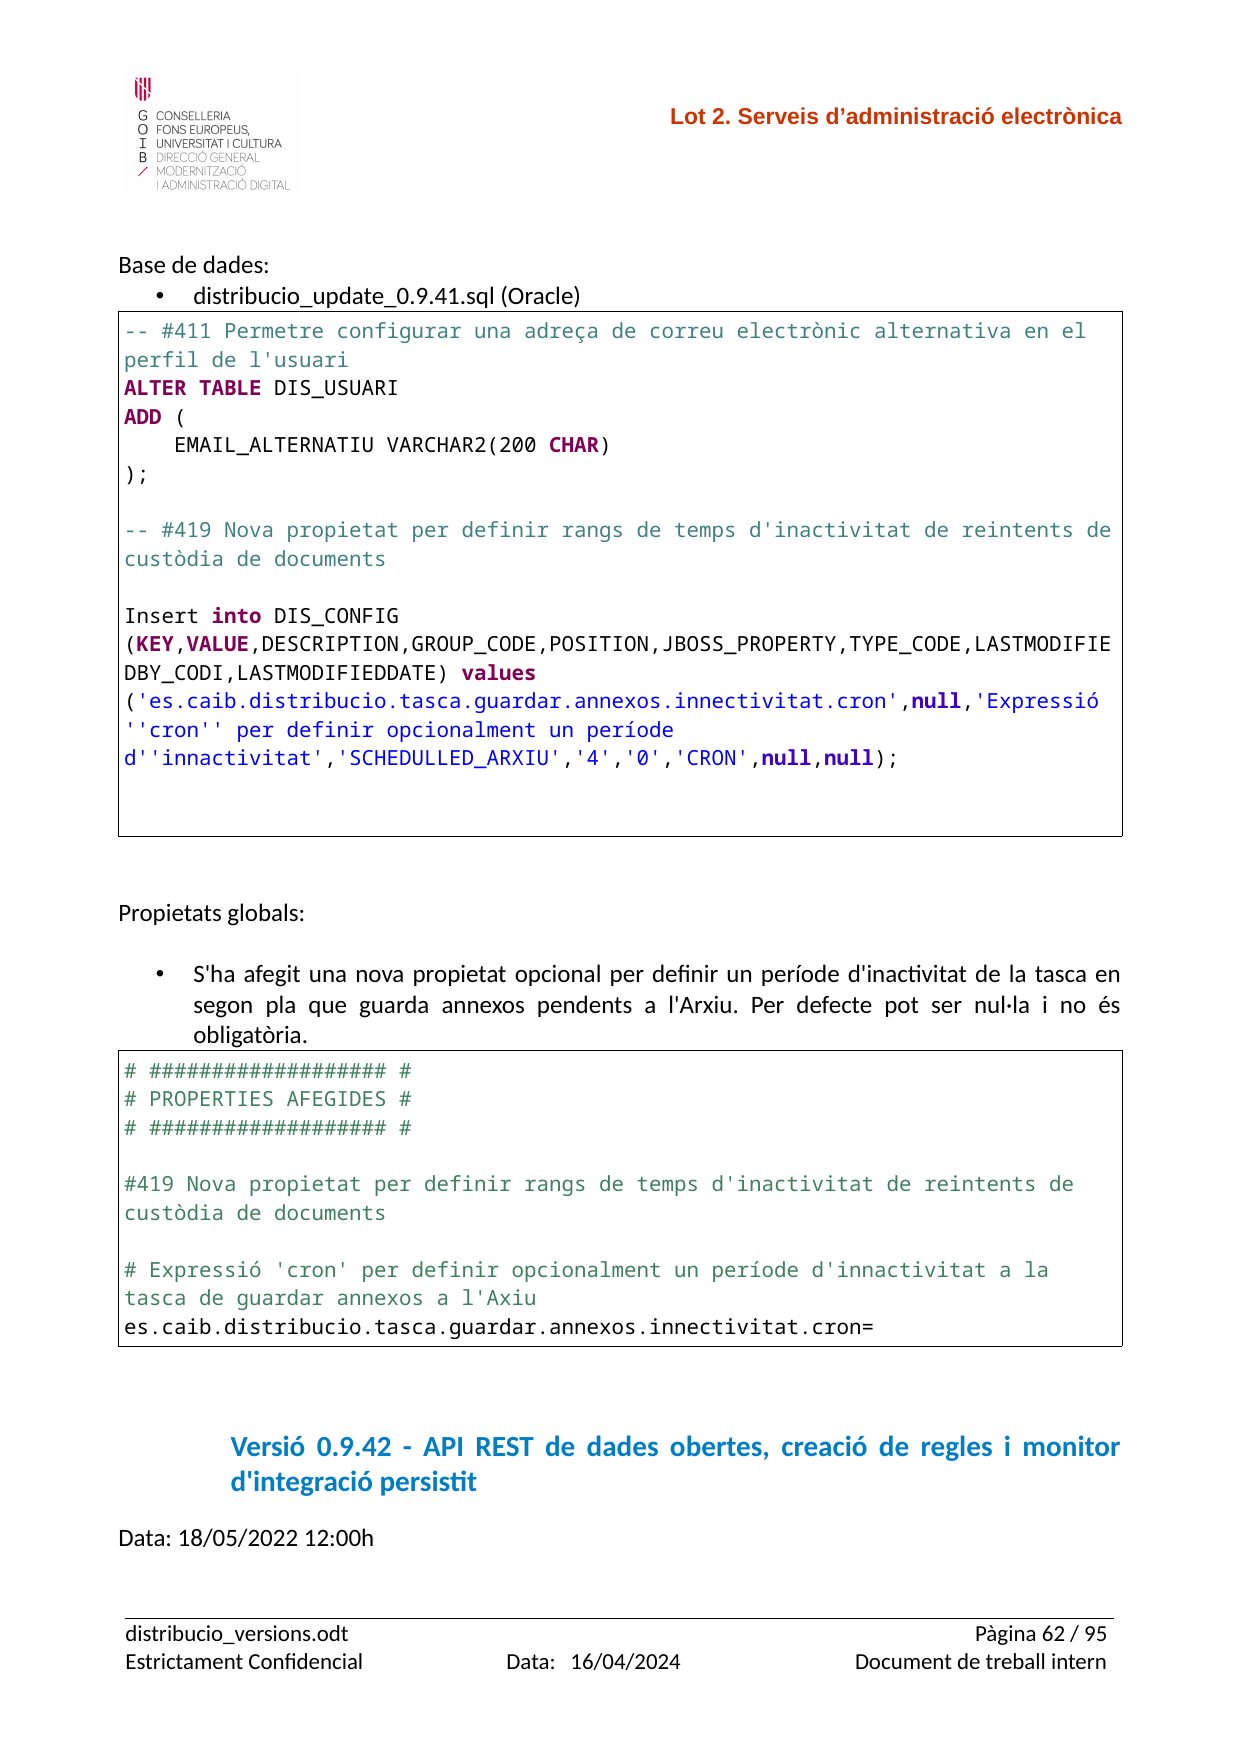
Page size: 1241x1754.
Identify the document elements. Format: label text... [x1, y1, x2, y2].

text Propietats globals: [118, 897, 1122, 928]
table_header -- #411 Permetre configurar una adreça de correu electrònic alternativa en el perfil de l'usuari ALTER TABLE DIS_USUARI ADD ( EMAIL_ALTERNATIU VARCHAR2(200 CHAR) ); -- #419 Nova propietat per definir rangs de temps d'inactivitat de reintents de custòdia de documents Insert into DIS_CONFIG (KEY,VALUE,DESCRIPTION,GROUP_CODE,POSITION,JBOSS_PROPERTY,TYPE_CODE,LASTMODIFIEDBY_CODI,LASTMODIFIEDDATE) values ('es.caib.distribucio.tasca.guardar.annexos.innectivitat.cron',null,'Expressió ''cron'' per definir opcionalment un període d''innactivitat','SCHEDULLED_ARXIU','4','0','CRON',null,null); [119, 312, 1122, 836]
text Data: 18/05/2022 12:00h [118, 1523, 1122, 1553]
list S'ha afegit una nova propietat opcional per definir un període d'inactivitat de la tasca en segon pla que guarda annexos pendents a l'Arxiu. Per defecte pot ser nul·la i no és obligatòria. [156, 958, 1122, 1050]
picture [126, 70, 299, 197]
subtitle Versió 0.9.42 - API REST de dades obertes, creació de regles i monitor d'integració persistit [153, 1428, 1122, 1499]
table_header # ################### # # PROPERTIES AFEGIDES # # ################### # #419 Nova propietat per definir rangs de temps d'inactivitat de reintents de custòdia de documents # Expressió 'cron' per definir opcionalment un període d'innactivitat a la tasca de guardar annexos a l'Axiu es.caib.distribucio.tasca.guardar.annexos.innectivitat.cron= [119, 1051, 1122, 1346]
text Base de dades: [118, 250, 1122, 280]
list distribucio_update_0.9.41.sql (Oracle) [156, 280, 1122, 311]
